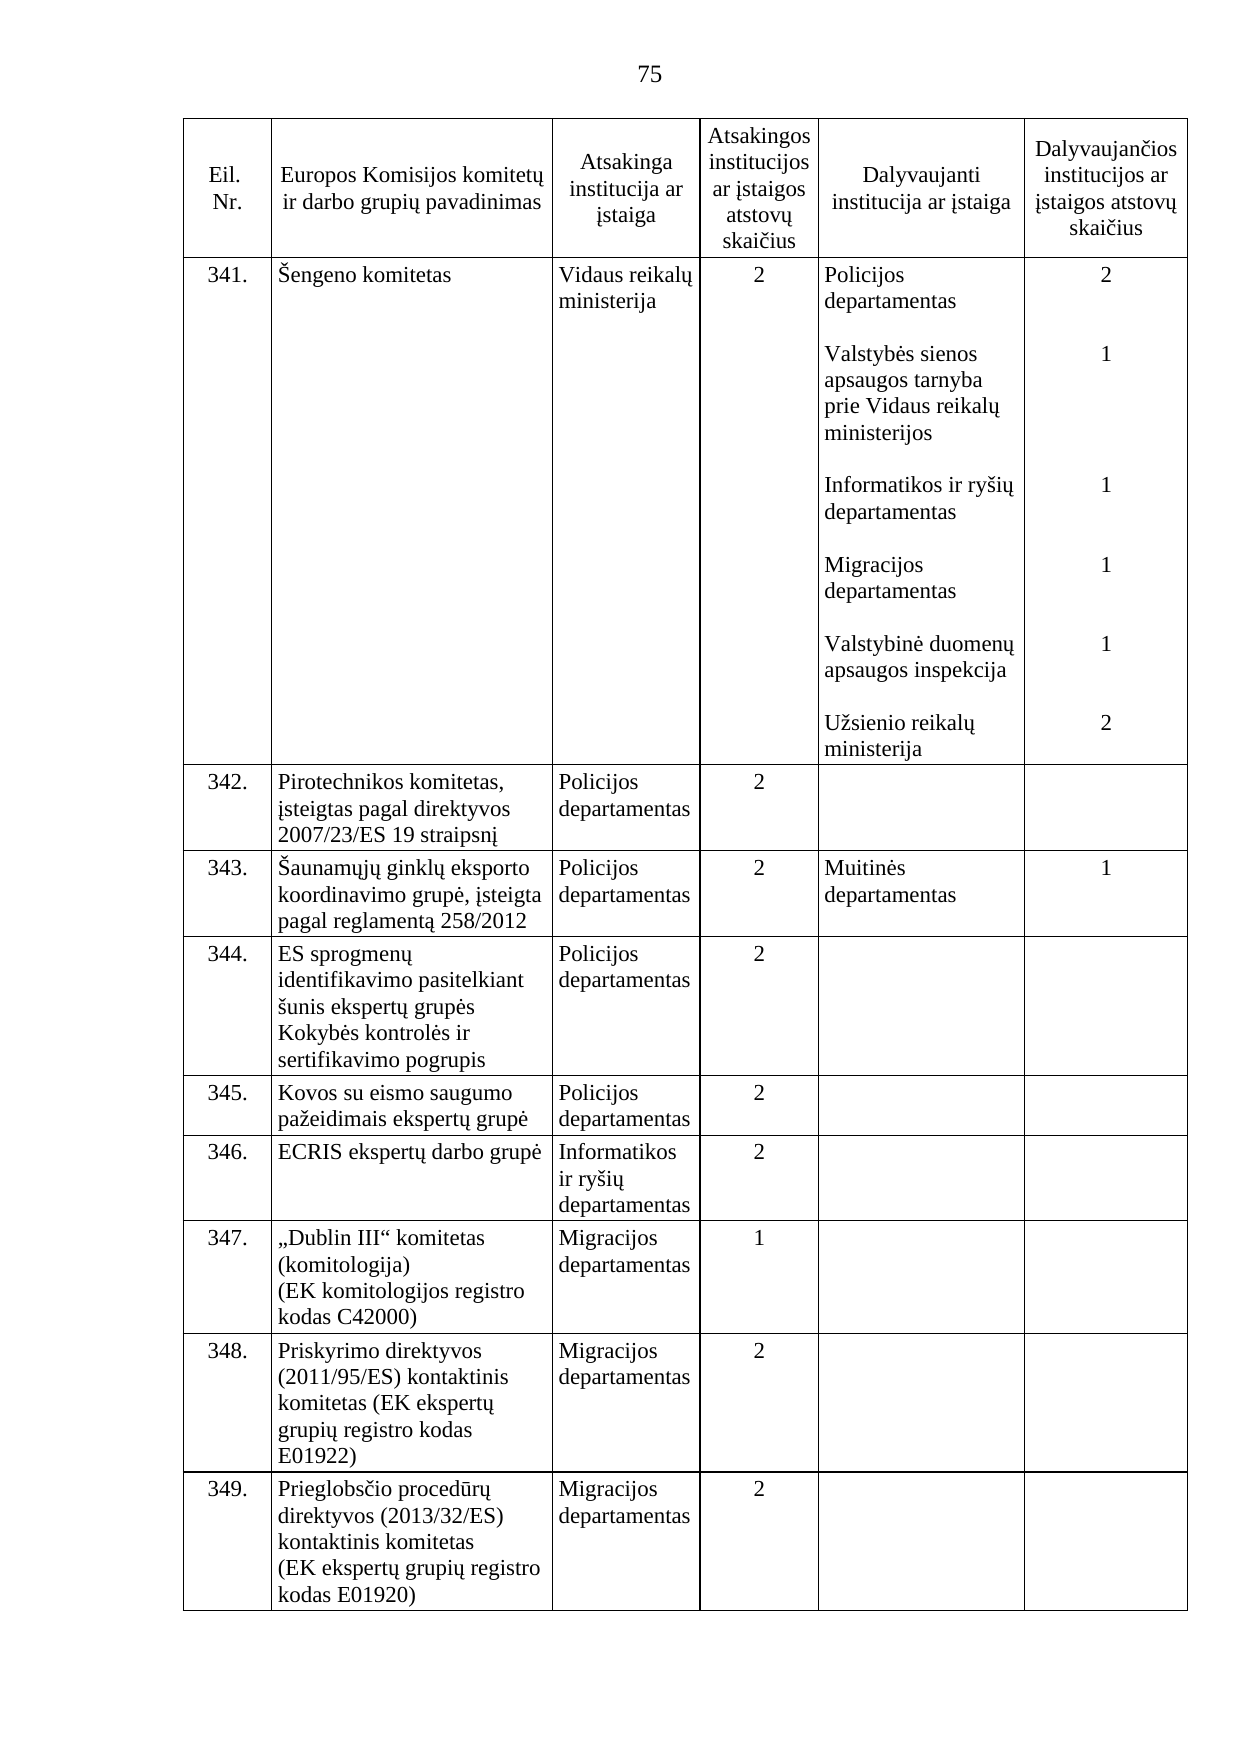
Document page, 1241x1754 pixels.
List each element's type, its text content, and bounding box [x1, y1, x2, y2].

table_cell [1025, 937, 1187, 1075]
table_cell Policijos departamentas [553, 851, 699, 936]
table_cell [1025, 1473, 1187, 1610]
table_cell 2 [701, 765, 818, 850]
table_cell 1 [1025, 851, 1187, 936]
table_cell Prieglobsčio procedūrų direktyvos (2013/32/ES) kontaktinis komitetas (EK ekspertų grupių registro kodas E01920) [272, 1473, 552, 1610]
table_cell 2 [701, 1334, 818, 1471]
table_header Eil. Nr. [184, 119, 271, 257]
table_cell [819, 1473, 1024, 1610]
table_cell 2 1 1 1 1 2 [1025, 258, 1187, 764]
table_cell 2 [701, 1473, 818, 1610]
table_cell [819, 937, 1024, 1075]
table_cell Muitinės departamentas [819, 851, 1024, 936]
table_cell 2 [701, 258, 818, 764]
table_cell Policijos departamentas Valstybės sienos apsaugos tarnyba prie Vidaus reikalų ministerijos Informatikos ir ryšių departamentas Migracijos departamentas Valstybinė duomenų apsaugos inspekcija Užsienio reikalų ministerija [819, 258, 1024, 764]
table_header Europos Komisijos komitetų ir darbo grupių pavadinimas [272, 119, 552, 257]
table_cell [1025, 1076, 1187, 1134]
table_cell 2 [701, 1136, 818, 1220]
table_cell [1025, 1136, 1187, 1220]
table_cell Pirotechnikos komitetas, įsteigtas pagal direktyvos 2007/23/ES 19 straipsnį [272, 765, 552, 850]
table_cell 347. [184, 1221, 271, 1333]
table_cell [1025, 1334, 1187, 1471]
table_cell 2 [701, 851, 818, 936]
table_cell 348. [184, 1334, 271, 1471]
table_cell Informatikos ir ryšių departamentas [553, 1136, 699, 1220]
table_cell Priskyrimo direktyvos (2011/95/ES) kontaktinis komitetas (EK ekspertų grupių registro kodas E01922) [272, 1334, 552, 1471]
table_cell [1025, 1221, 1187, 1333]
table_cell Policijos departamentas [553, 765, 699, 850]
table_cell Kovos su eismo saugumo pažeidimais ekspertų grupė [272, 1076, 552, 1134]
table_cell 2 [701, 937, 818, 1075]
table_cell [819, 1076, 1024, 1134]
table_cell [819, 1136, 1024, 1220]
table_cell [819, 765, 1024, 850]
table_cell 342. [184, 765, 271, 850]
table_cell „Dublin III“ komitetas (komitologija) (EK komitologijos registro kodas C42000) [272, 1221, 552, 1333]
table_cell Šaunamųjų ginklų eksporto koordinavimo grupė, įsteigta pagal reglamentą 258/2012 [272, 851, 552, 936]
table_cell 1 [701, 1221, 818, 1333]
table_cell [819, 1221, 1024, 1333]
table_cell [819, 1334, 1024, 1471]
table_cell 344. [184, 937, 271, 1075]
table_header Dalyvaujančios institucijos ar įstaigos atstovų skaičius [1025, 119, 1187, 257]
table_header Dalyvaujanti institucija ar įstaiga [819, 119, 1024, 257]
table_cell 343. [184, 851, 271, 936]
table_cell Migracijos departamentas [553, 1473, 699, 1610]
table_header Atsakingos institucijos ar įstaigos atstovų skaičius [701, 119, 818, 257]
table_cell Šengeno komitetas [272, 258, 552, 764]
table_cell ECRIS ekspertų darbo grupė [272, 1136, 552, 1220]
table_cell Migracijos departamentas [553, 1221, 699, 1333]
table_cell Migracijos departamentas [553, 1334, 699, 1471]
table_cell ES sprogmenų identifikavimo pasitelkiant šunis ekspertų grupės Kokybės kontrolės ir sertifikavimo pogrupis [272, 937, 552, 1075]
table_cell [1025, 765, 1187, 850]
table_cell 345. [184, 1076, 271, 1134]
table_cell 2 [701, 1076, 818, 1134]
table_cell Policijos departamentas [553, 1076, 699, 1134]
table_cell 346. [184, 1136, 271, 1220]
table_cell 341. [184, 258, 271, 764]
table_header Atsakinga institucija ar įstaiga [553, 119, 699, 257]
table_cell Vidaus reikalų ministerija [553, 258, 699, 764]
table_cell 349. [184, 1473, 271, 1610]
table_cell Policijos departamentas [553, 937, 699, 1075]
